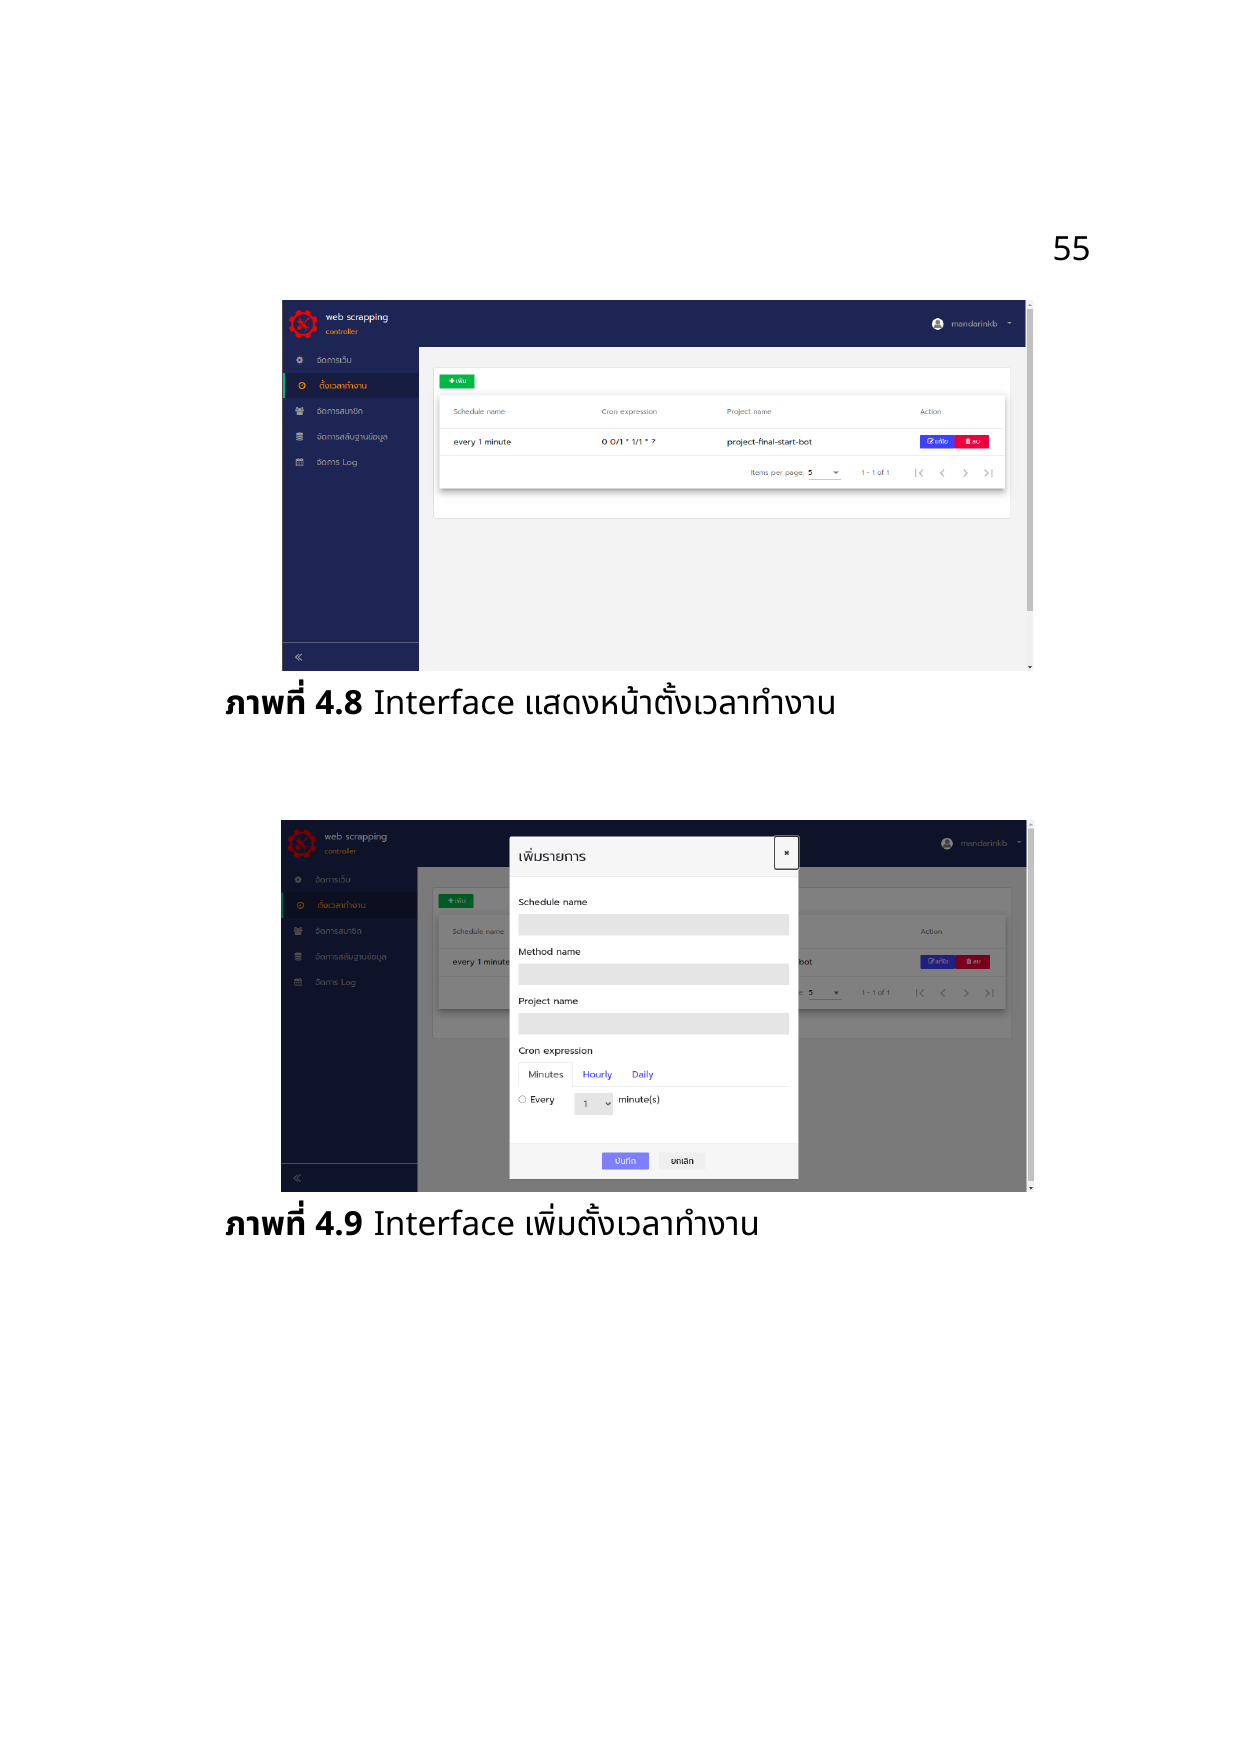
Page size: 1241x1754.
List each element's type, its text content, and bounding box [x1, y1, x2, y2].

picture [282, 300, 1034, 671]
text ภาพที่ 4.9 Interface เพิ่มตั้งเวลาทำงาน [225, 1192, 1091, 1251]
picture [281, 820, 1035, 1192]
text ภาพที่ 4.8 Interface แสดงหน้าตั้งเวลาทำงาน [225, 671, 1091, 730]
